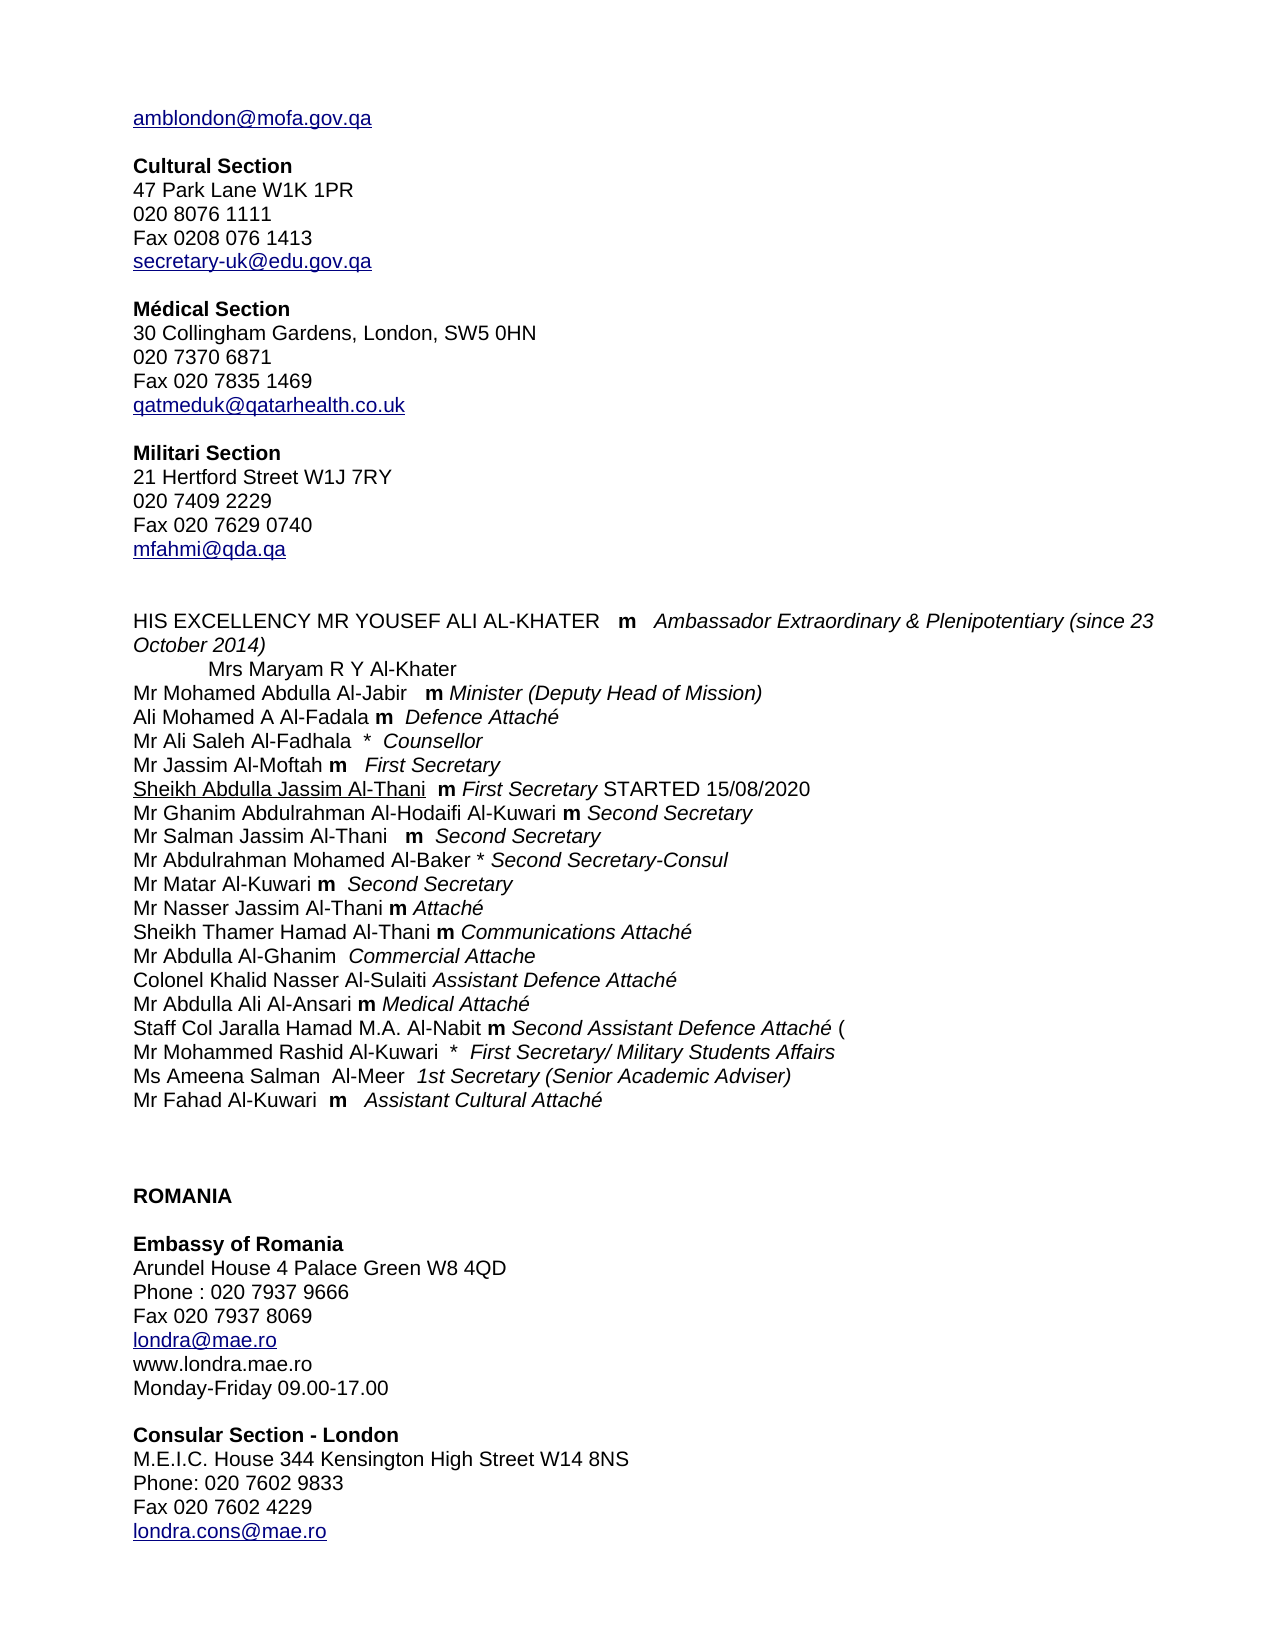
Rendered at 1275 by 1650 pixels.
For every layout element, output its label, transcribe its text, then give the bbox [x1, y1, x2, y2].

text Phone: 020 7602 9833 [133, 1471, 1181, 1495]
text Mr Mohamed Abdulla Al-Jabir m Minister (Deputy Head of Mission) [133, 681, 1181, 704]
text 020 7370 6871 [133, 345, 1181, 369]
text londra.cons@mae.ro [133, 1519, 1181, 1543]
text Mr Fahad Al-Kuwari m Assistant Cultural Attaché [133, 1088, 1181, 1112]
text Mr Abdulla Ali Al-Ansari m Medical Attaché [133, 992, 1181, 1016]
text Militari Section [133, 441, 1181, 465]
text Fax 0208 076 1413 [133, 225, 1181, 249]
text Mr Nasser Jassim Al-Thani m Attaché [133, 896, 1181, 920]
text secretary-uk@edu.gov.qa [133, 249, 1181, 273]
text Colonel Khalid Nasser Al-Sulaiti Assistant Defence Attaché [133, 968, 1181, 992]
text Monday-Friday 09.00-17.00 [133, 1375, 1181, 1399]
text Mr Matar Al-Kuwari m Second Secretary [133, 872, 1181, 896]
text Mr Mohammed Rashid Al-Kuwari * First Secretary/ Military Students Affairs [133, 1040, 1181, 1064]
text Mr Salman Jassim Al-Thani m Second Secretary [133, 824, 1181, 848]
text Fax 020 7835 1469 [133, 369, 1181, 393]
text Embassy of Romania [133, 1232, 1181, 1256]
text Sheikh Abdulla Jassim Al-Thani m First Secretary STARTED 15/08/2020 [133, 776, 1181, 800]
text Fax 020 7937 8069 [133, 1303, 1181, 1327]
text Consular Section - London [133, 1423, 1181, 1447]
text Mr Abdulla Al-Ghanim Commercial Attache [133, 944, 1181, 968]
text 21 Hertford Street W1J 7RY [133, 465, 1181, 489]
text Sheikh Thamer Hamad Al-Thani m Communications Attaché [133, 920, 1181, 944]
text Fax 020 7629 0740 [133, 513, 1181, 537]
text 020 8076 1111 [133, 201, 1181, 225]
text Médical Section [133, 297, 1181, 321]
text Phone : 020 7937 9666 [133, 1279, 1181, 1303]
text Arundel House 4 Palace Green W8 4QD [133, 1256, 1181, 1279]
text HIS EXCELLENCY MR YOUSEF ALI AL-KHATER m Ambassador Extraordinary & Plenipotentiary (since 23 October 2014) [133, 609, 1181, 657]
text qatmeduk@qatarhealth.co.uk [133, 393, 1181, 417]
text Fax 020 7602 4229 [133, 1495, 1181, 1519]
text Staff Col Jaralla Hamad M.A. Al-Nabit m Second Assistant Defence Attaché ( [133, 1016, 1181, 1040]
text Mr Ghanim Abdulrahman Al-Hodaifi Al-Kuwari m Second Secretary [133, 800, 1181, 824]
text M.E.I.C. House 344 Kensington High Street W14 8NS [133, 1447, 1181, 1471]
text 47 Park Lane W1K 1PR [133, 177, 1181, 201]
text mfahmi@qda.qa [133, 537, 1181, 561]
text Mr Ali Saleh Al-Fadhala * Counsellor [133, 728, 1181, 752]
text londra@mae.ro [133, 1327, 1181, 1351]
text 30 Collingham Gardens, London, SW5 0HN [133, 321, 1181, 345]
text Cultural Section [133, 153, 1181, 177]
text Mr Abdulrahman Mohamed Al-Baker * Second Secretary-Consul [133, 848, 1181, 872]
text www.londra.mae.ro [133, 1351, 1181, 1375]
text Ms Ameena Salman Al-Meer 1st Secretary (Senior Academic Adviser) [133, 1064, 1181, 1088]
text Ali Mohamed A Al-Fadala m Defence Attaché [133, 704, 1181, 728]
text amblondon@mofa.gov.qa [133, 106, 1181, 129]
subtitle ROMANIA [133, 1184, 1181, 1208]
text Mr Jassim Al-Moftah m First Secretary [133, 752, 1181, 776]
text 020 7409 2229 [133, 489, 1181, 513]
text Mrs Maryam R Y Al-Khater [133, 657, 1181, 681]
